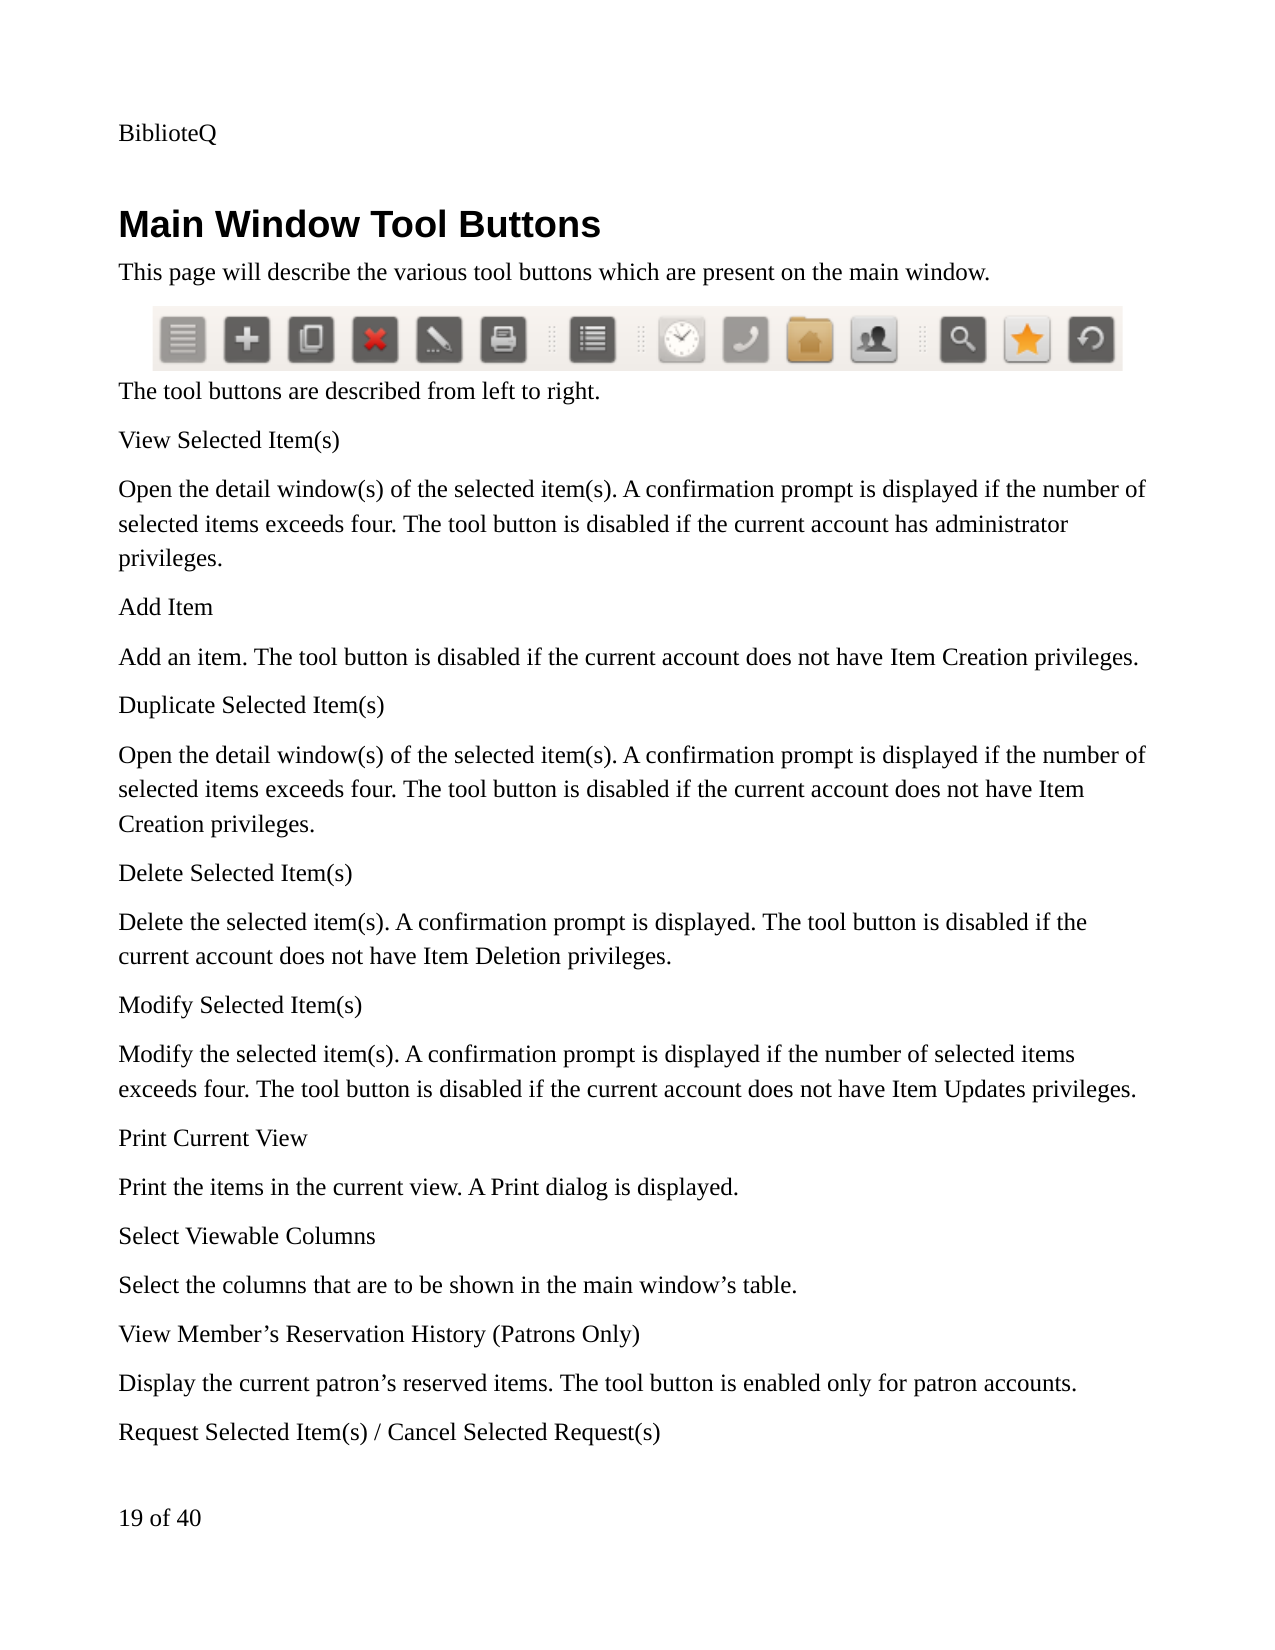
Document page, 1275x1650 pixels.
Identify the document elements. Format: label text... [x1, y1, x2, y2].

text Print Current View [118, 1123, 1157, 1152]
text Delete the selected item(s). A confirmation prompt is displayed. The tool button is disabled if the current account does not have Item Deletion privileges. [118, 907, 1157, 970]
text Select the columns that are to be shown in the main window’s table. [118, 1270, 1157, 1299]
subtitle Main Window Tool Buttons [118, 201, 1157, 245]
text Add Item [118, 592, 1157, 621]
text Open the detail window(s) of the selected item(s). A confirmation prompt is displayed if the number of selected items exceeds four. The tool button is disabled if the current account has administrator privileges. [118, 474, 1157, 572]
text Request Selected Item(s) / Cancel Selected Request(s) [118, 1417, 1157, 1446]
text This page will describe the various tool buttons which are present on the main window. [118, 257, 1157, 286]
text Open the detail window(s) of the selected item(s). A confirmation prompt is displayed if the number of selected items exceeds four. The tool button is disabled if the current account does not have Item Creation privileges. [118, 740, 1157, 837]
picture [152, 306, 1123, 371]
text Select Viewable Columns [118, 1221, 1157, 1250]
text Add an item. The tool button is disabled if the current account does not have Item Creation privileges. [118, 642, 1157, 670]
text Delete Selected Item(s) [118, 858, 1157, 886]
text View Selected Item(s) [118, 425, 1157, 454]
text Duplicate Selected Item(s) [118, 691, 1157, 719]
text Display the current patron’s reserved items. The tool button is enabled only for patron accounts. [118, 1368, 1157, 1397]
text View Member’s Reservation History (Patrons Only) [118, 1319, 1157, 1348]
text Print the items in the current view. A Print dialog is displayed. [118, 1172, 1157, 1201]
text Modify Selected Item(s) [118, 990, 1157, 1019]
text The tool buttons are described from left to right. [118, 371, 1157, 405]
text Modify the selected item(s). A confirmation prompt is displayed if the number of selected items exceeds four. The tool button is disabled if the current account does not have Item Updates privileges. [118, 1039, 1157, 1103]
